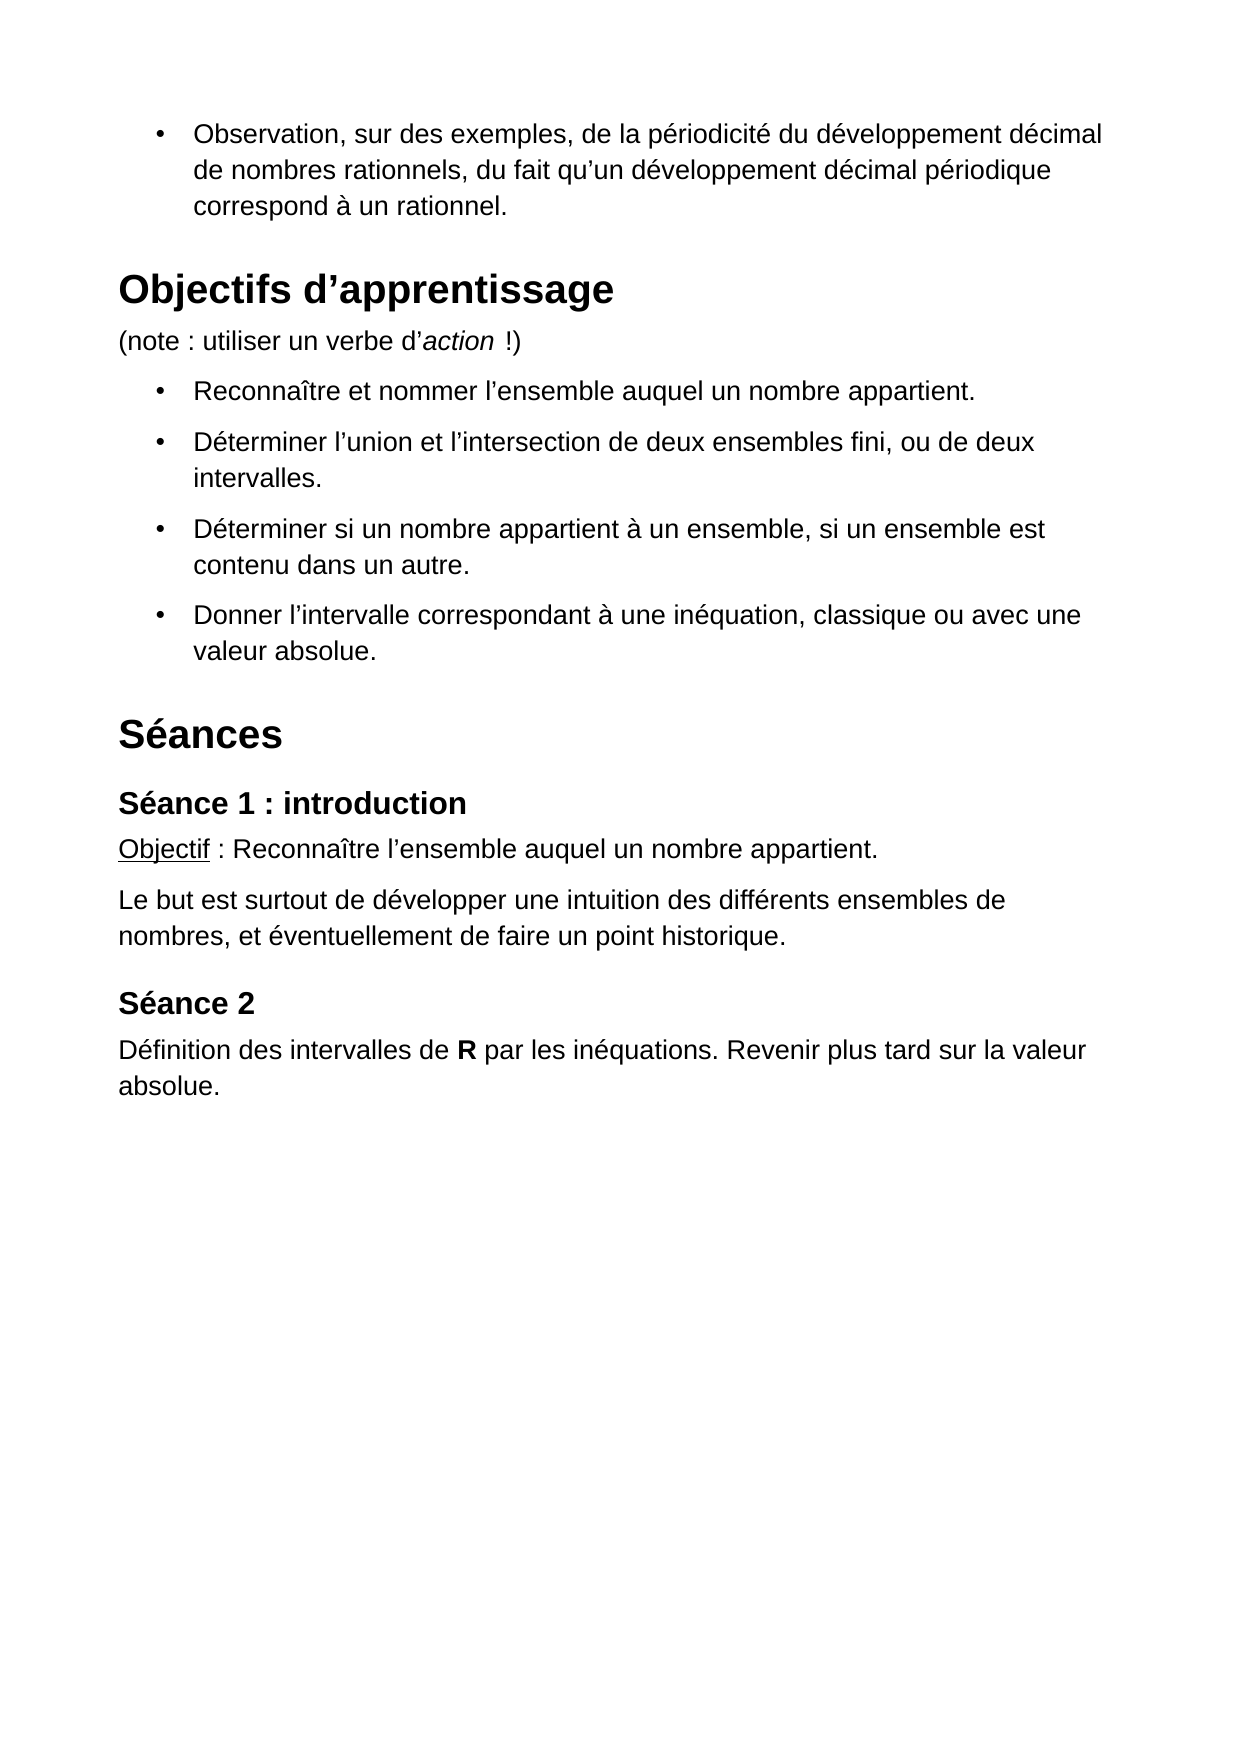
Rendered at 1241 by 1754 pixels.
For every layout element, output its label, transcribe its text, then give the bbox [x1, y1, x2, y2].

list Déterminer l’union et l’intersection de deux ensembles fini, ou de deux intervalles. [156, 426, 1122, 493]
text (note : utiliser un verbe d’action !) [118, 325, 1122, 356]
subtitle Séance 1 : introduction [118, 784, 1122, 821]
subtitle Séances [118, 711, 1122, 757]
text Objectif : Reconnaître l’ensemble auquel un nombre appartient. [118, 833, 1122, 865]
text Définition des intervalles de R par les inéquations. Revenir plus tard sur la valeur absolue. [118, 1034, 1122, 1101]
subtitle Objectifs d’apprentissage [118, 266, 1122, 312]
list Déterminer si un nombre appartient à un ensemble, si un ensemble est contenu dans un autre. [156, 513, 1122, 580]
list Reconnaître et nommer l’ensemble auquel un nombre appartient. [156, 375, 1122, 407]
subtitle Séance 2 [118, 985, 1122, 1021]
list Observation, sur des exemples, de la périodicité du développement décimal de nombres rationnels, du fait qu’un développement décimal périodique correspond à un rationnel. [156, 118, 1122, 221]
list Donner l’intervalle correspondant à une inéquation, classique ou avec une valeur absolue. [156, 599, 1122, 666]
text Le but est surtout de développer une intuition des différents ensembles de nombres, et éventuellement de faire un point historique. [118, 884, 1122, 951]
